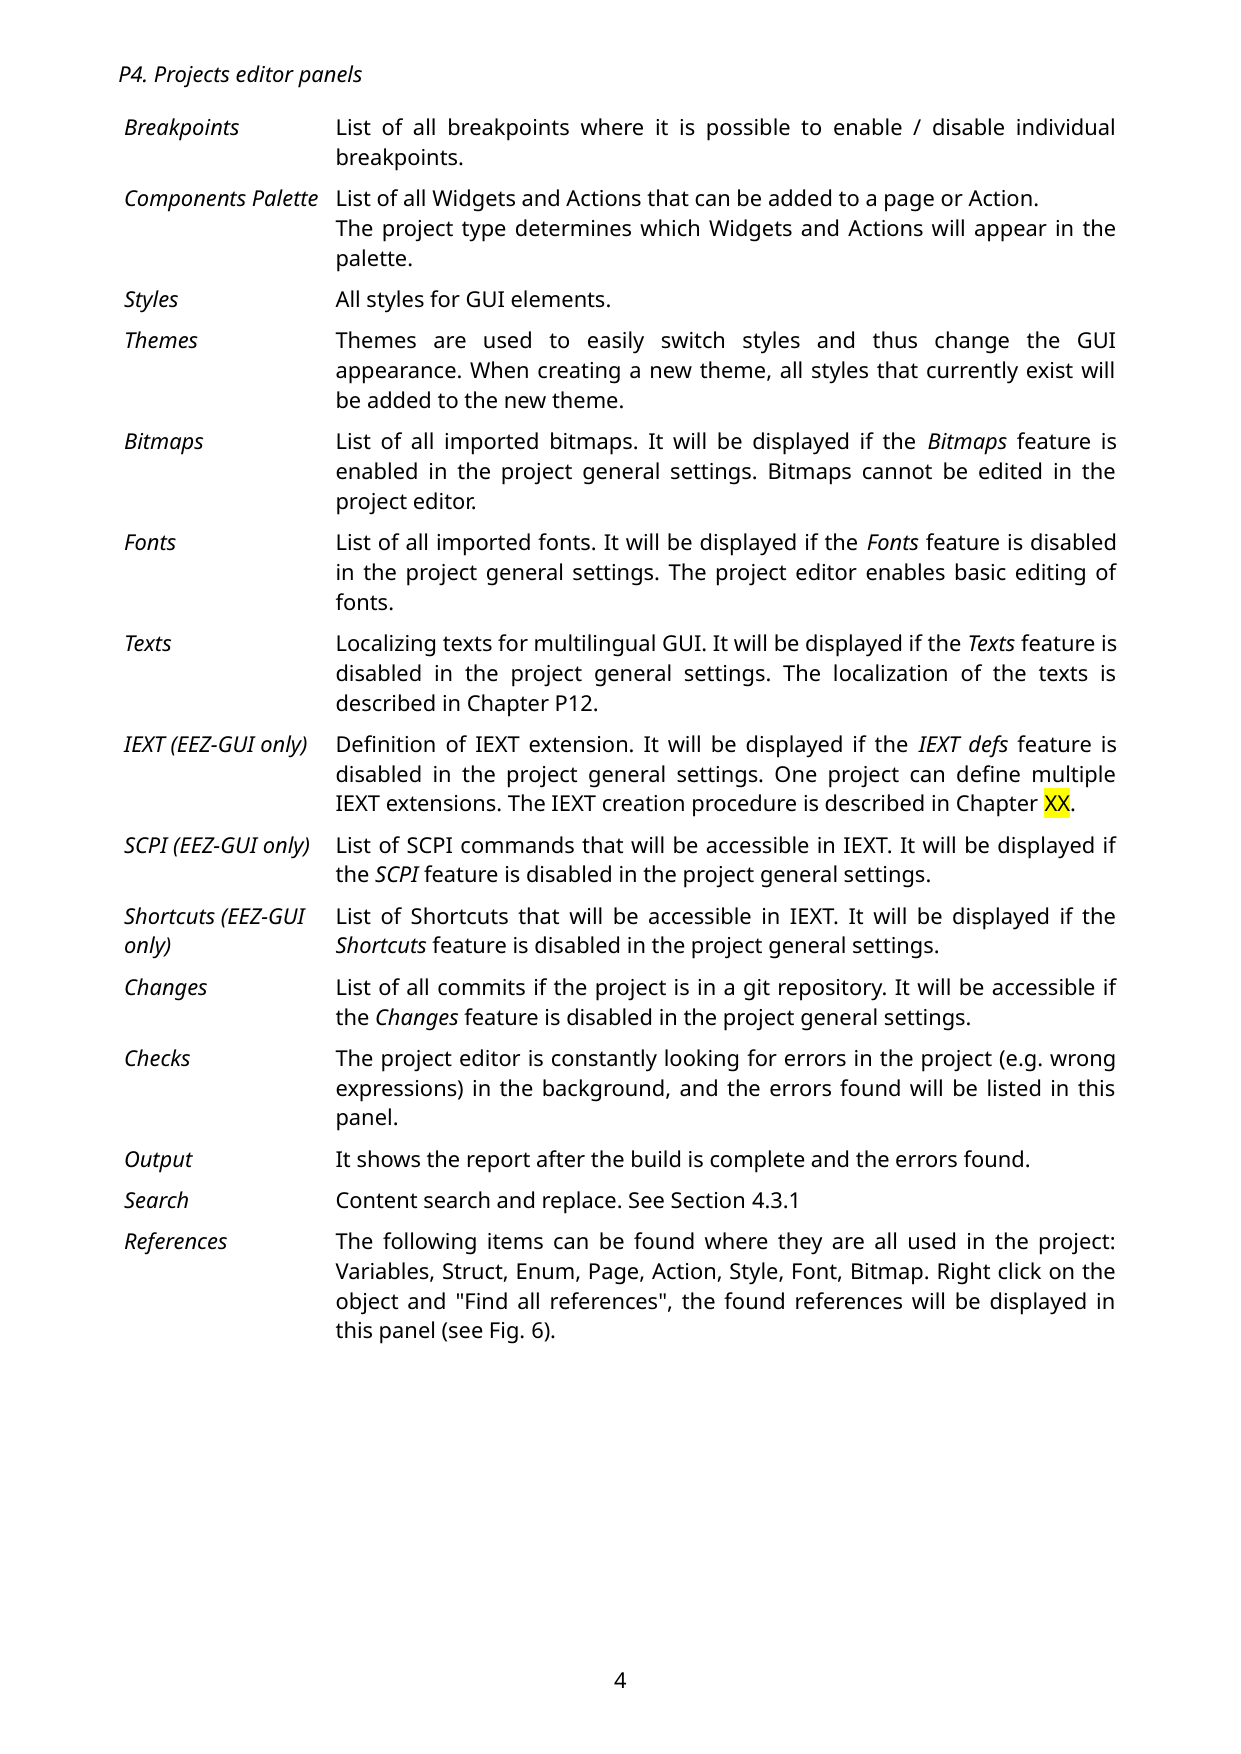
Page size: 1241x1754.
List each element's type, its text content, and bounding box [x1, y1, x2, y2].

table_cell List of all commits if the project is in a git repository. It will be accessible if the Changes feature is disabled in the project general settings. [330, 966, 1123, 1037]
table_cell Components Palette [118, 178, 330, 278]
table_cell Search [118, 1179, 330, 1220]
table_cell Localizing texts for multilingual GUI. It will be displayed if the Texts feature is disabled in the project general settings. The localization of the texts is described in Chapter P12. [330, 622, 1123, 723]
table_cell List of all breakpoints where it is possible to enable / disable individual breakpoints. [330, 107, 1123, 178]
table_cell Output [118, 1138, 330, 1179]
table_cell Definition of IEXT extension. It will be displayed if the IEXT defs feature is disabled in the project general settings. One project can define multiple IEXT extensions. The IEXT creation procedure is described in Chapter XX. [330, 723, 1123, 824]
table_cell Bitmaps [118, 421, 330, 521]
table_cell The project editor is constantly looking for errors in the project (e.g. wrong expressions) in the background, and the errors found will be listed in this panel. [330, 1037, 1123, 1138]
table_cell Texts [118, 622, 330, 723]
table_cell List of all Widgets and Actions that can be added to a page or Action. The project type determines which Widgets and Actions will appear in the palette. [330, 178, 1123, 278]
table_cell List of SCPI commands that will be accessible in IEXT. It will be displayed if the SCPI feature is disabled in the project general settings. [330, 824, 1123, 895]
table_cell List of Shortcuts that will be accessible in IEXT. It will be displayed if the Shortcuts feature is disabled in the project general settings. [330, 895, 1123, 966]
table_cell The following items can be found where they are all used in the project: Variables, Struct, Enum, Page, Action, Style, Font, Bitmap. Right click on the object and "Find all references", the found references will be displayed in this panel (see Fig. 6). [330, 1220, 1123, 1351]
table_cell Styles [118, 279, 330, 320]
table_cell List of all imported bitmaps. It will be displayed if the Bitmaps feature is enabled in the project general settings. Bitmaps cannot be edited in the project editor. [330, 421, 1123, 521]
table_cell It shows the report after the build is complete and the errors found. [330, 1138, 1123, 1179]
table_cell Content search and replace. See Section 4.3.1 [330, 1179, 1123, 1220]
table_cell Changes [118, 966, 330, 1037]
table_cell Themes [118, 320, 330, 421]
table_cell All styles for GUI elements. [330, 279, 1123, 320]
table_cell Themes are used to easily switch styles and thus change the GUI appearance. When creating a new theme, all styles that currently exist will be added to the new theme. [330, 320, 1123, 421]
table_cell Checks [118, 1037, 330, 1138]
table_cell References [118, 1220, 330, 1351]
table_cell Fonts [118, 521, 330, 622]
table_cell List of all imported fonts. It will be displayed if the Fonts feature is disabled in the project general settings. The project editor enables basic editing of fonts. [330, 521, 1123, 622]
table_cell SCPI (EEZ-GUI only) [118, 824, 330, 895]
table_cell Shortcuts (EEZ-GUI only) [118, 895, 330, 966]
table_cell Breakpoints [118, 107, 330, 178]
table_cell IEXT (EEZ-GUI only) [118, 723, 330, 824]
